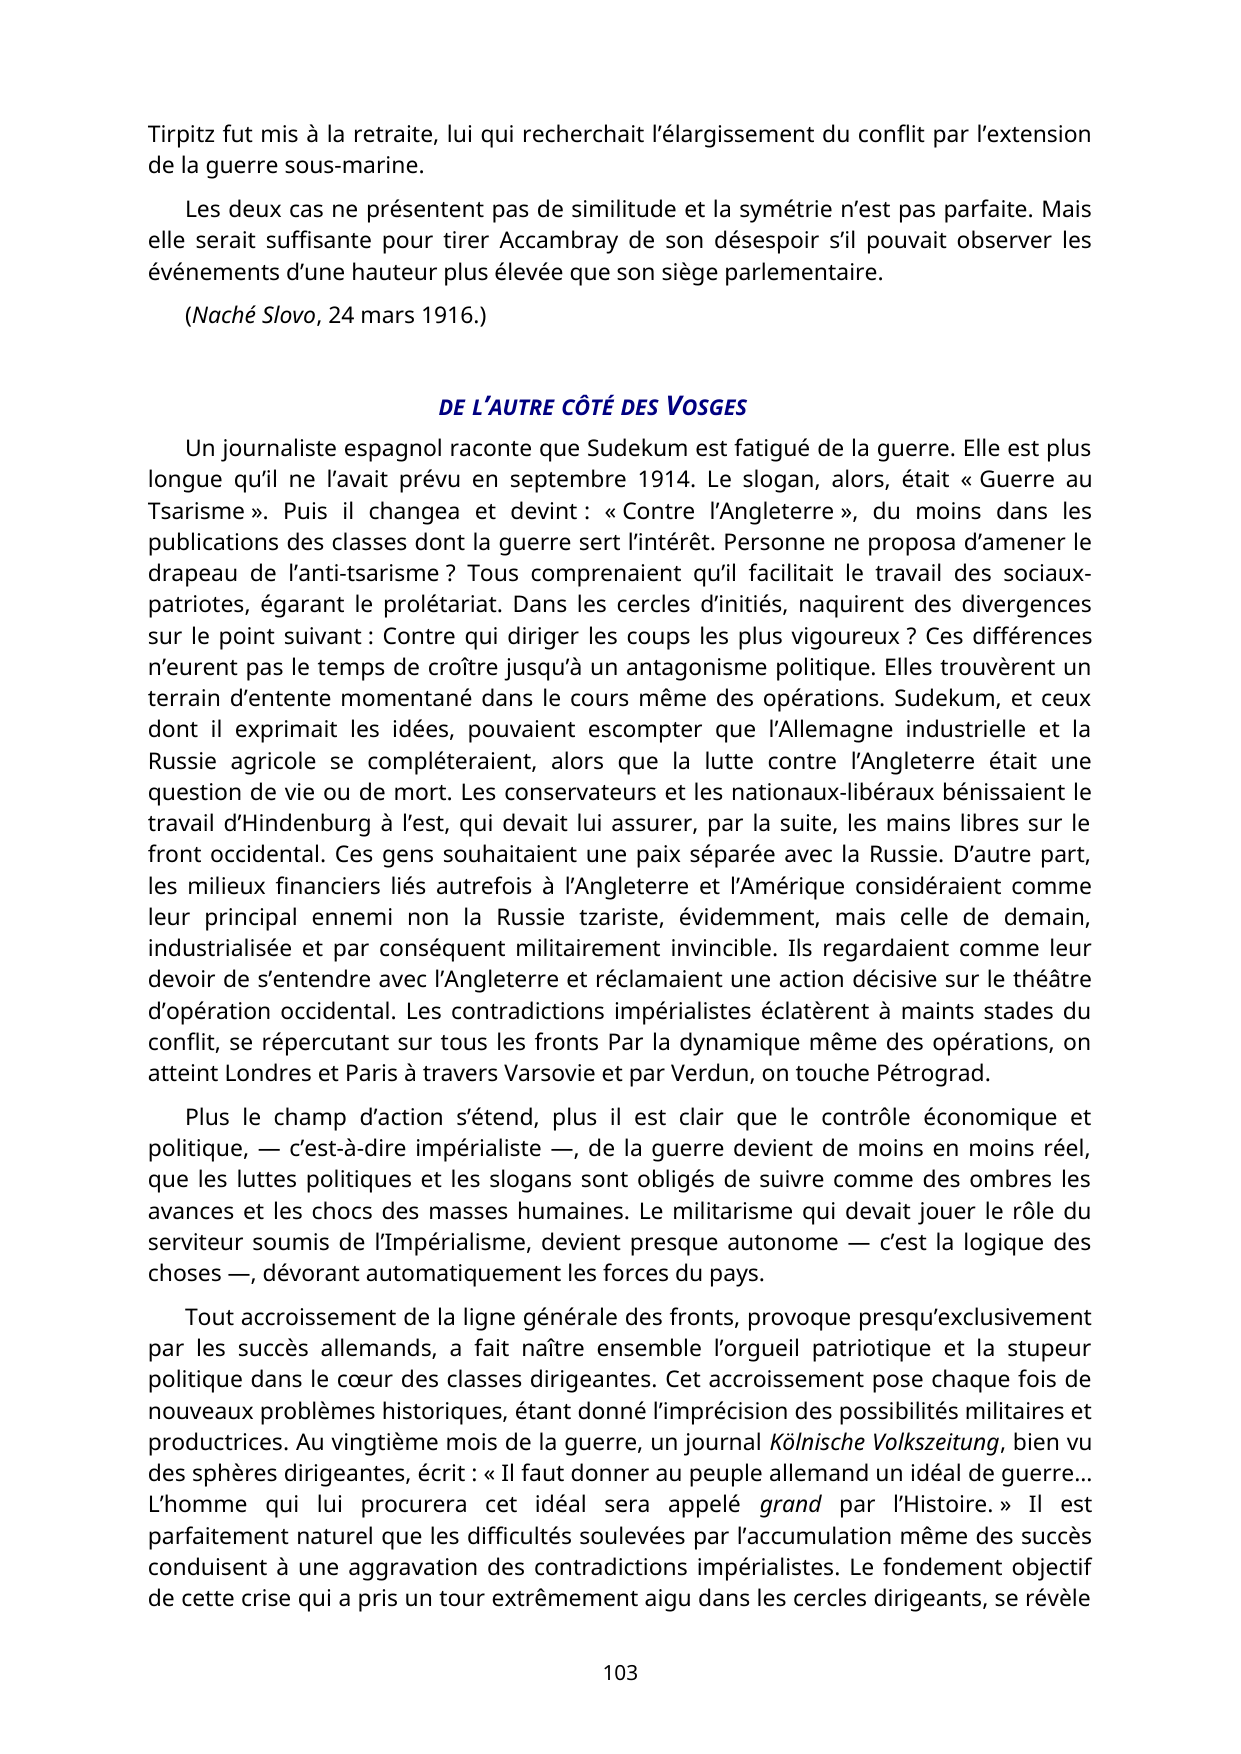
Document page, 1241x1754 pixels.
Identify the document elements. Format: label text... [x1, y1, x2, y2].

text Tout accroissement de la ligne générale des fronts, provoque presqu’exclusivement par les succès allemands, a fait naître ensemble l’orgueil patriotique et la stupeur politique dans le cœur des classes dirigeantes. Cet accroissement pose chaque fois de nouveaux problèmes historiques, étant donné l’imprécision des possibilités militaires et productrices. Au vingtième mois de la guerre, un journal Kölnische Volkszeitung, bien vu des sphères dirigeantes, écrit : « Il faut donner au peuple allemand un idéal de guerre… L’homme qui lui procurera cet idéal sera appelé grand par l’Histoire. » Il est parfaitement naturel que les difficultés soulevées par l’accumulation même des succès conduisent à une aggravation des contradictions impérialistes. Le fondement objectif de cette crise qui a pris un tour extrêmement aigu dans les cercles dirigeants, se révèle [148, 1301, 1093, 1613]
text (Naché Slovo, 24 mars 1916.) [148, 299, 1093, 331]
text Plus le champ d’action s’étend, plus il est clair que le contrôle économique et politique, — c’est-à-dire impérialiste —, de la guerre devient de moins en moins réel, que les luttes politiques et les slogans sont obligés de suivre comme des ombres les avances et les chocs des masses humaines. Le militarisme qui devait jouer le rôle du serviteur soumis de l’Impérialisme, devient presque autonome — c’est la logique des choses —, dévorant automatiquement les forces du pays. [148, 1101, 1093, 1288]
text Tirpitz fut mis à la retraite, lui qui recherchait l’élargissement du conflit par l’extension de la guerre sous-marine. [148, 118, 1093, 181]
text de l’autre côté des Vosges [96, 387, 1093, 424]
text Un journaliste espagnol raconte que Sudekum est fatigué de la guerre. Elle est plus longue qu’il ne l’avait prévu en septembre 1914. Le slogan, alors, était « Guerre au Tsarisme ». Puis il changea et devint : « Contre l’Angleterre », du moins dans les publications des classes dont la guerre sert l’intérêt. Personne ne proposa d’amener le drapeau de l’anti-tsarisme ? Tous comprenaient qu’il facilitait le travail des sociaux-patriotes, égarant le prolétariat. Dans les cercles d’initiés, naquirent des divergences sur le point suivant : Contre qui diriger les coups les plus vigoureux ? Ces différences n’eurent pas le temps de croître jusqu’à un antagonisme politique. Elles trouvèrent un terrain d’entente momentané dans le cours même des opérations. Sudekum, et ceux dont il exprimait les idées, pouvaient escompter que l’Allemagne industrielle et la Russie agricole se compléteraient, alors que la lutte contre l’Angleterre était une question de vie ou de mort. Les conservateurs et les nationaux-libéraux bénissaient le travail d’Hindenburg à l’est, qui devait lui assurer, par la suite, les mains libres sur le front occidental. Ces gens souhaitaient une paix séparée avec la Russie. D’autre part, les milieux financiers liés autrefois à l’Angleterre et l’Amérique considéraient comme leur principal ennemi non la Russie tzariste, évidemment, mais celle de demain, industrialisée et par conséquent militairement invincible. Ils regardaient comme leur devoir de s’entendre avec l’Angleterre et réclamaient une action décisive sur le théâtre d’opération occidental. Les contradictions impérialistes éclatèrent à maints stades du conflit, se répercutant sur tous les fronts Par la dynamique même des opérations, on atteint Londres et Paris à travers Varsovie et par Verdun, on touche Pétrograd. [148, 432, 1093, 1088]
text Les deux cas ne présentent pas de similitude et la symétrie n’est pas parfaite. Mais elle serait suffisante pour tirer Accambray de son désespoir s’il pouvait observer les événements d’une hauteur plus élevée que son siège parlementaire. [148, 193, 1093, 287]
